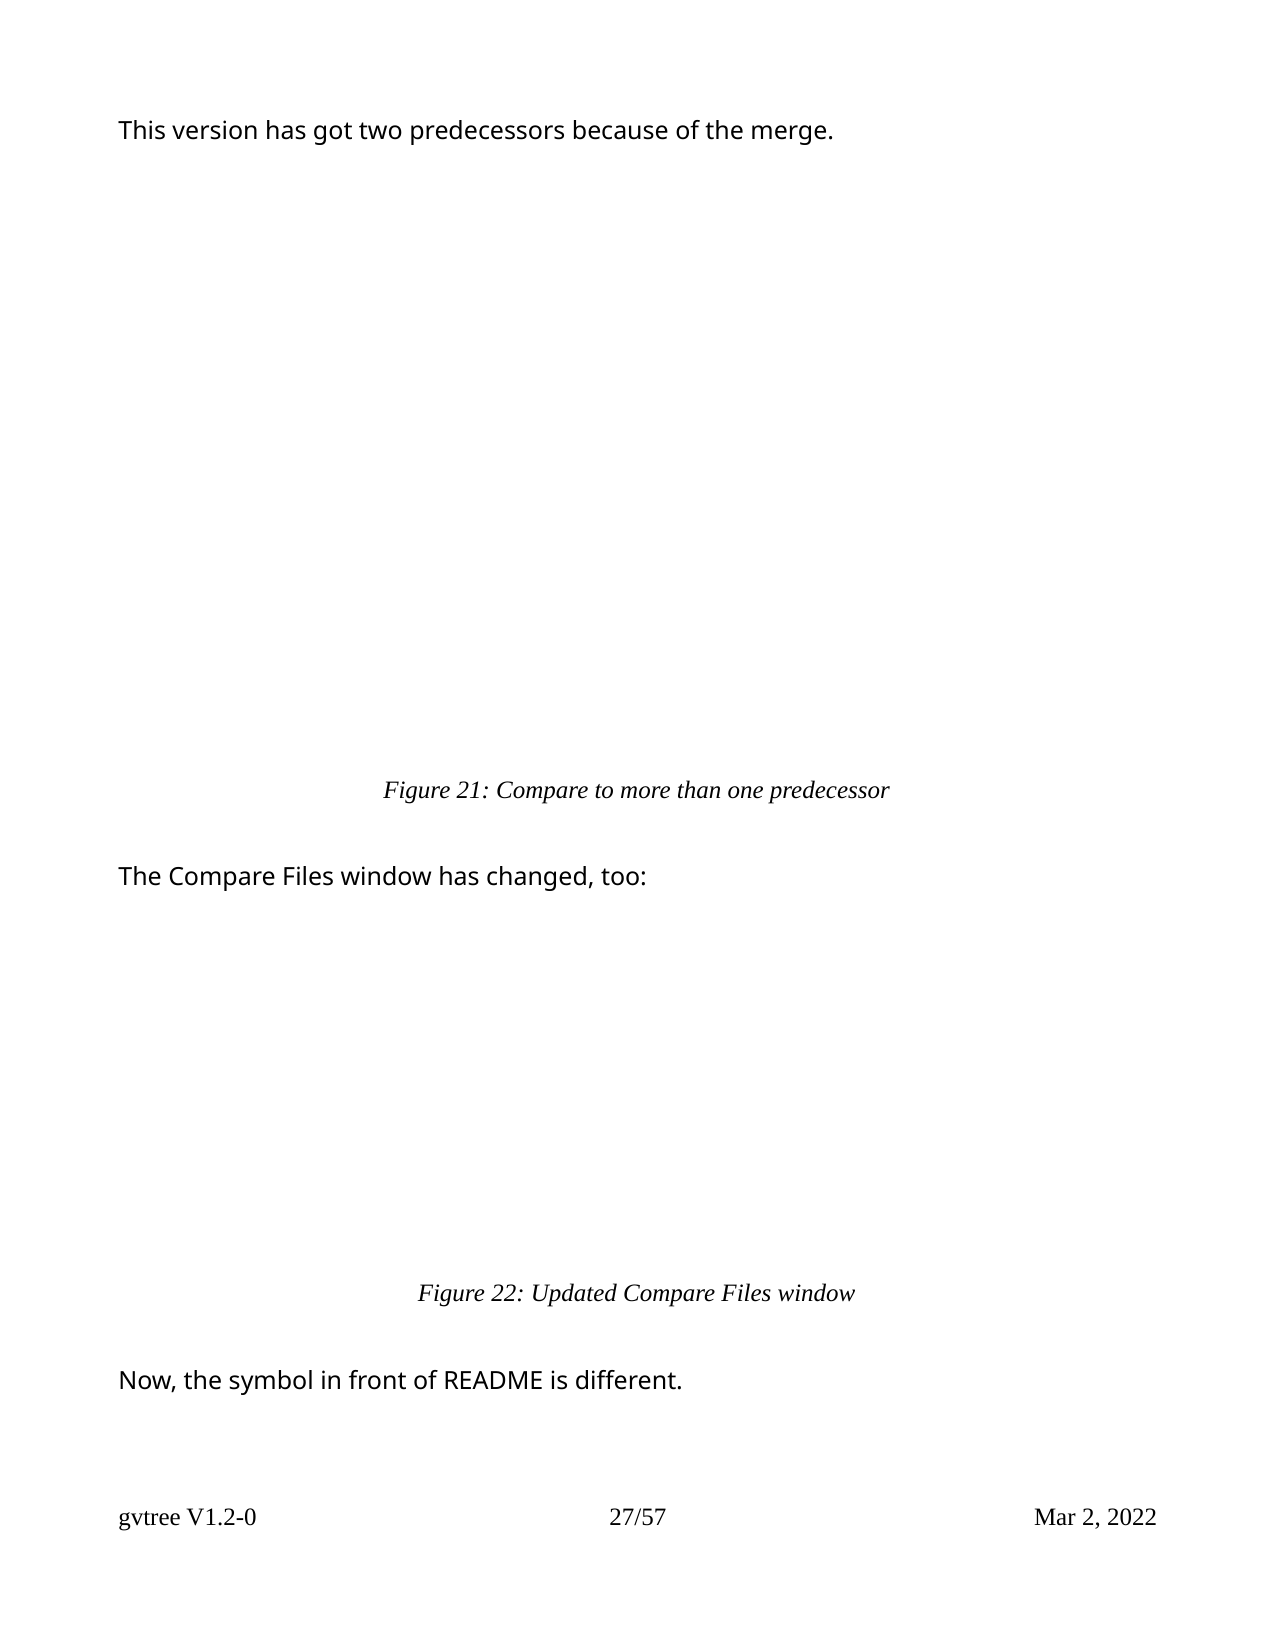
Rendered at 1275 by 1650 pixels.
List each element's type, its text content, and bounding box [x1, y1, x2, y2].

text Now, the symbol in front of README is different. [118, 1369, 1157, 1395]
text This version has got two predecessors because of the merge. [118, 118, 1157, 144]
text Figure 21: Compare to more than one predecessor [227, 172, 1048, 804]
text The Compare Files window has changed, too: [118, 864, 1157, 891]
text Figure 22: Updated Compare Files window [204, 918, 1071, 1307]
